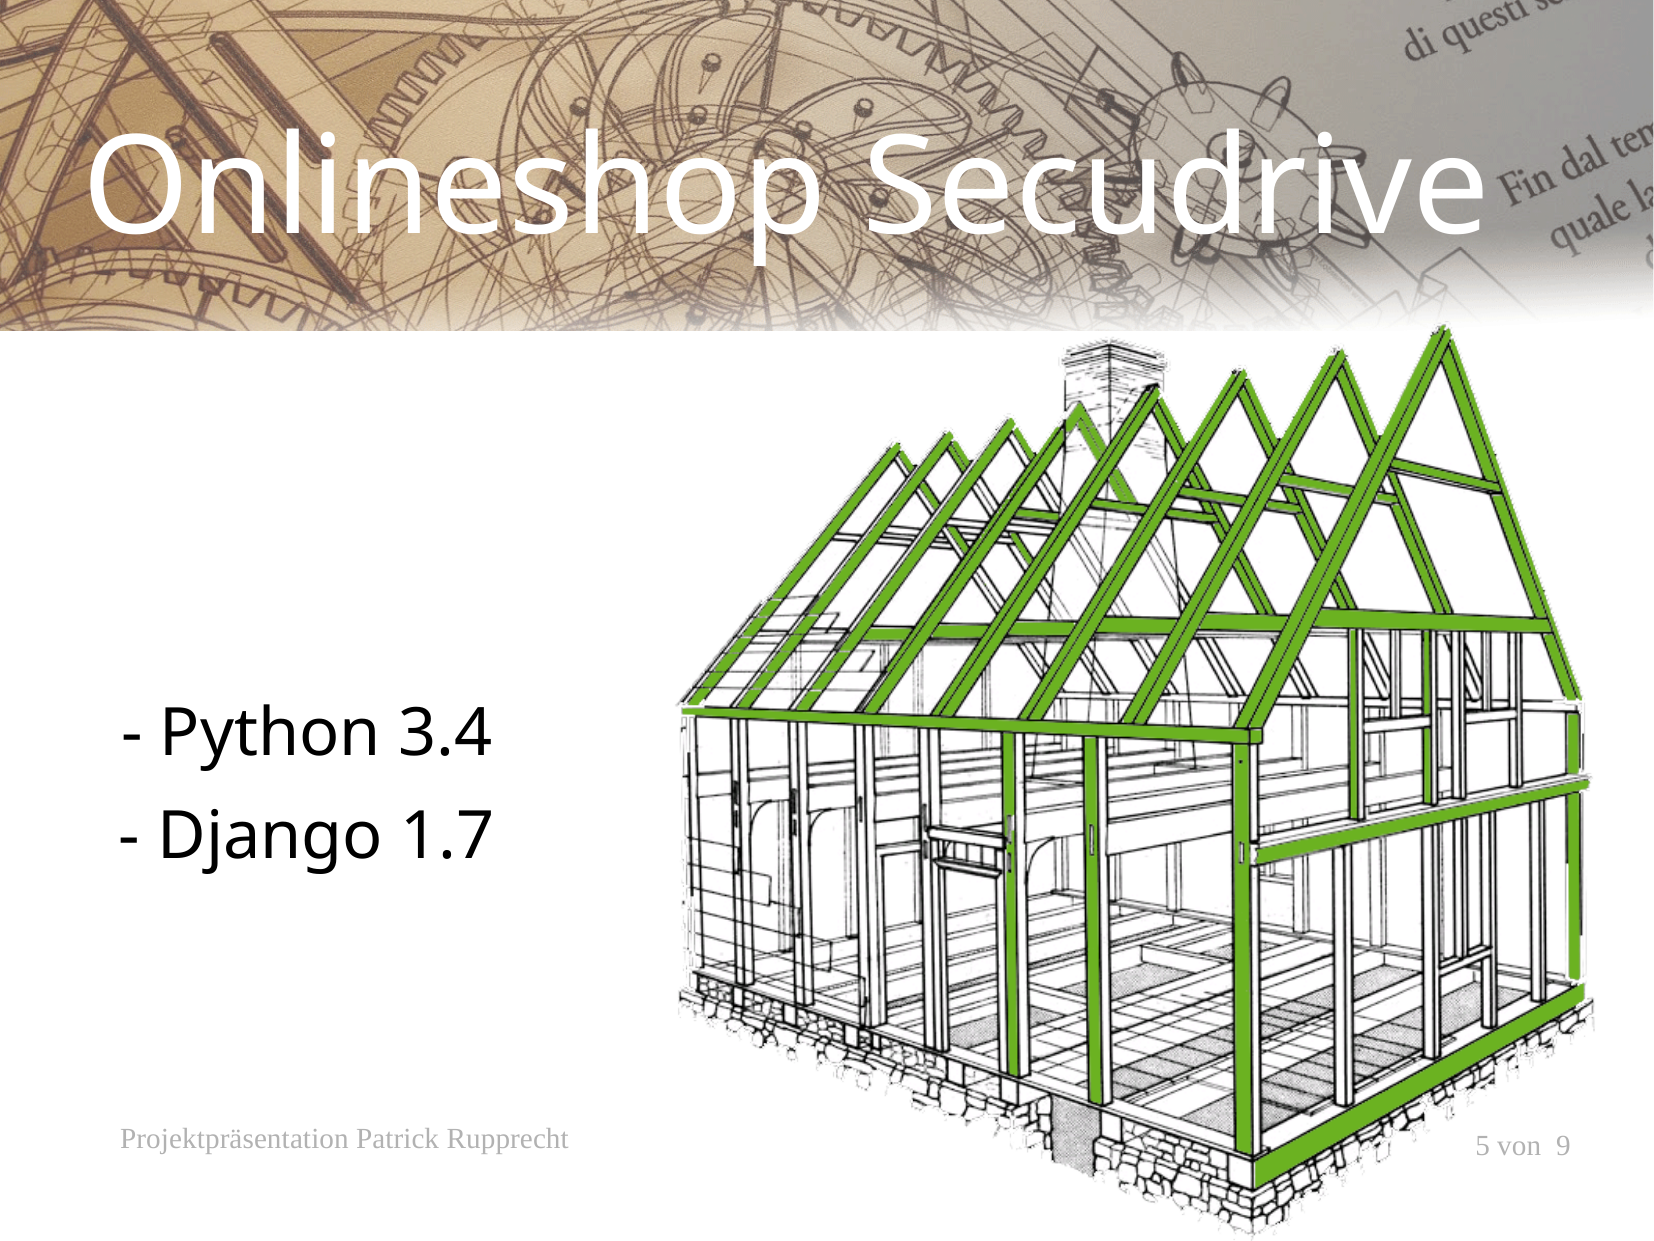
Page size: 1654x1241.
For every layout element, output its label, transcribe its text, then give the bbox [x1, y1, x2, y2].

picture [0, 0, 1654, 1241]
subtitle - Python 3.4 - Django 1.7 [0, 377, 625, 1098]
title Onlineshop Secudrive [82, 76, 1571, 284]
